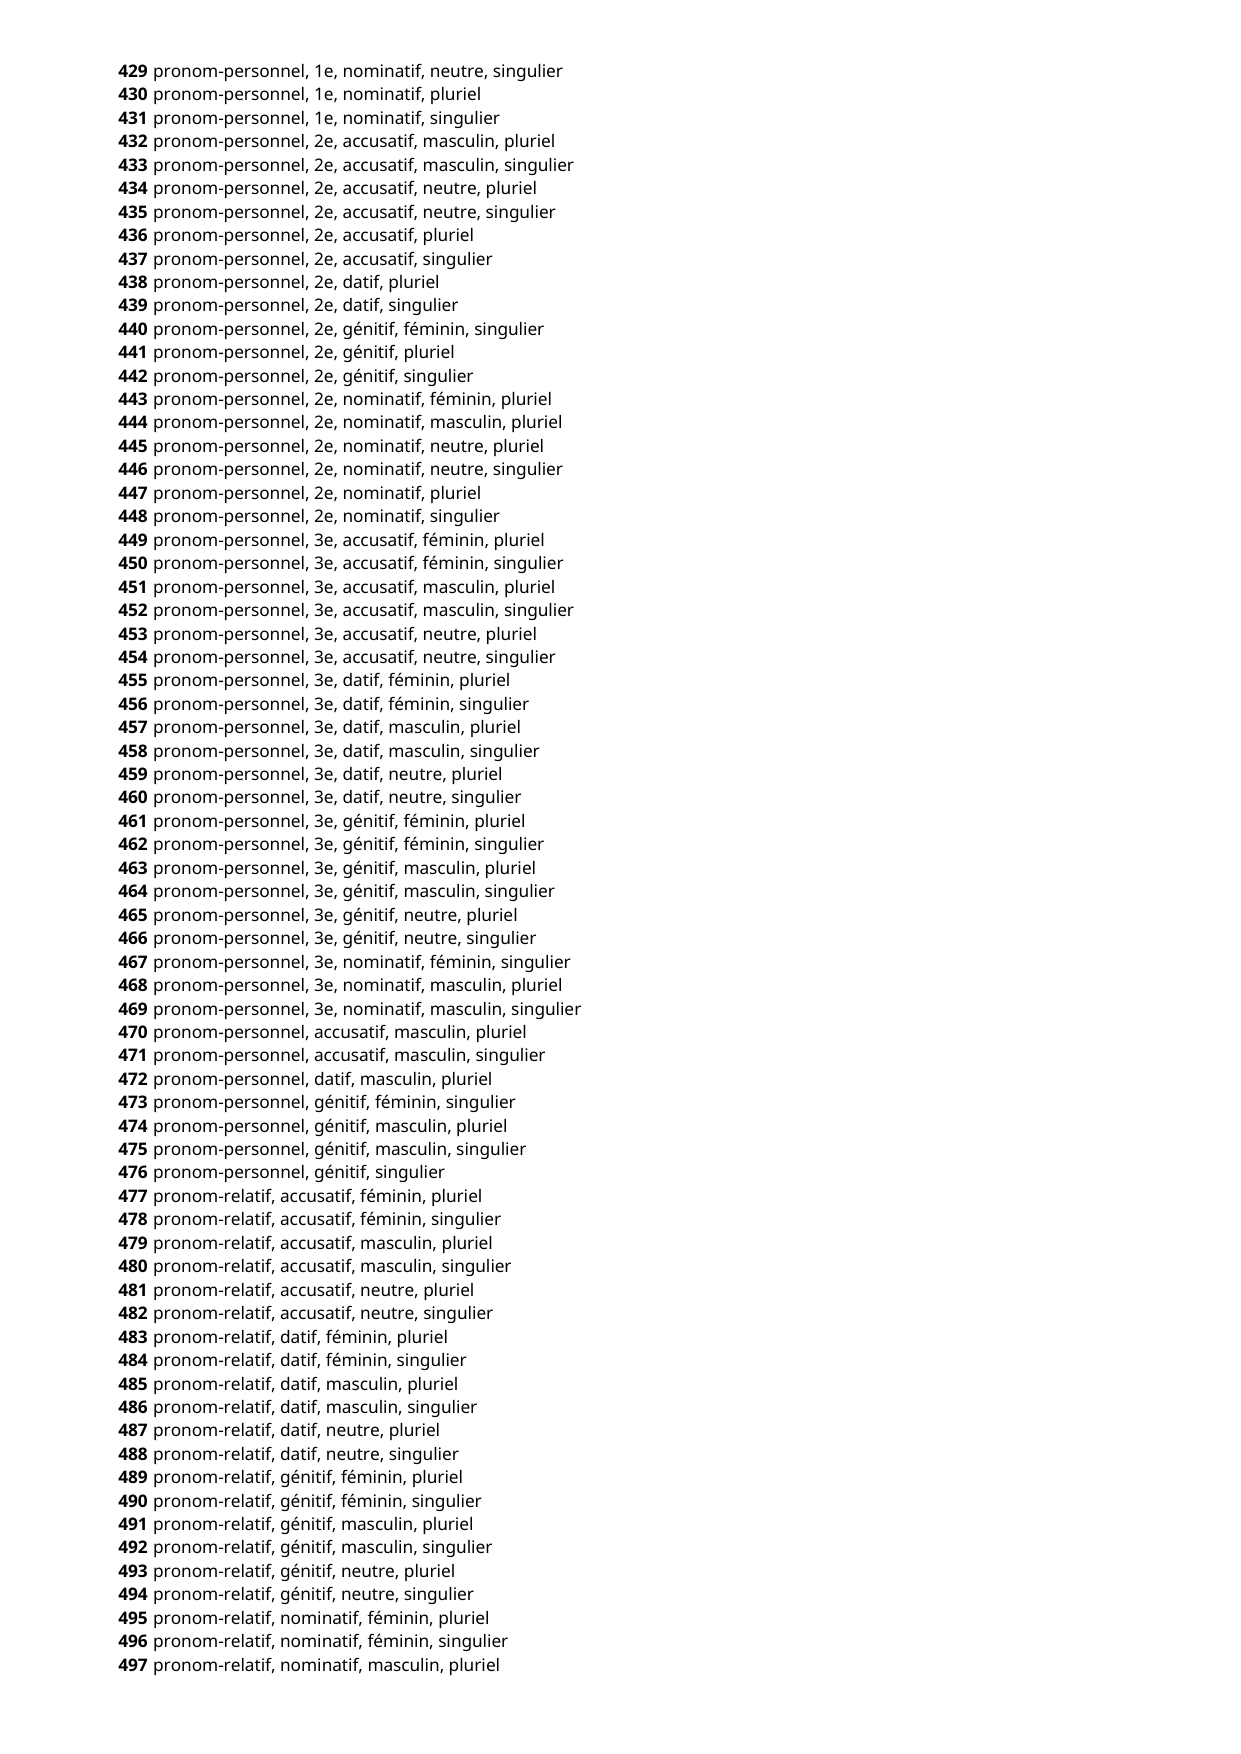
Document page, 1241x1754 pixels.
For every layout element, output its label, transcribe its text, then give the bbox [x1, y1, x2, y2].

table_cell pronom-personnel, 2e, accusatif, neutre, singulier [153, 200, 1240, 223]
table_cell pronom-personnel, 3e, génitif, féminin, pluriel [153, 809, 1240, 832]
table_cell 487 [118, 1419, 153, 1442]
table_cell pronom-relatif, datif, féminin, singulier [153, 1348, 1240, 1372]
table_cell 454 [118, 645, 153, 668]
table_cell pronom-personnel, 3e, accusatif, féminin, singulier [153, 551, 1240, 575]
table_cell pronom-relatif, nominatif, féminin, singulier [153, 1629, 1240, 1653]
table_cell 467 [118, 950, 153, 973]
table_cell pronom-personnel, 3e, nominatif, féminin, singulier [153, 950, 1240, 973]
table_cell pronom-personnel, 3e, nominatif, masculin, singulier [153, 997, 1240, 1020]
table_cell 494 [118, 1583, 153, 1606]
table_cell 434 [118, 176, 153, 200]
table_cell 468 [118, 973, 153, 997]
table_cell 489 [118, 1465, 153, 1489]
table_cell pronom-personnel, 3e, datif, neutre, pluriel [153, 762, 1240, 786]
table_cell pronom-personnel, accusatif, masculin, pluriel [153, 1020, 1240, 1043]
table_cell 493 [118, 1559, 153, 1582]
table_cell 435 [118, 200, 153, 223]
table_cell 438 [118, 270, 153, 293]
table_cell pronom-personnel, 2e, nominatif, féminin, pluriel [153, 387, 1240, 411]
table_cell 473 [118, 1090, 153, 1114]
table_cell pronom-relatif, accusatif, neutre, singulier [153, 1301, 1240, 1325]
table_cell 445 [118, 434, 153, 457]
table_cell 486 [118, 1395, 153, 1418]
table_cell pronom-relatif, datif, masculin, pluriel [153, 1372, 1240, 1395]
table_cell 478 [118, 1208, 153, 1231]
table_cell pronom-personnel, 3e, datif, masculin, singulier [153, 739, 1240, 762]
table_cell 436 [118, 223, 153, 247]
table_cell pronom-personnel, 3e, datif, masculin, pluriel [153, 715, 1240, 739]
table_cell pronom-personnel, 3e, accusatif, masculin, singulier [153, 598, 1240, 622]
table_cell pronom-personnel, génitif, singulier [153, 1161, 1240, 1184]
table_cell pronom-relatif, accusatif, féminin, singulier [153, 1208, 1240, 1231]
table_cell pronom-personnel, 2e, datif, singulier [153, 294, 1240, 317]
table_cell 441 [118, 340, 153, 364]
table_cell 479 [118, 1231, 153, 1254]
table_cell 474 [118, 1114, 153, 1137]
table_cell pronom-personnel, 3e, datif, féminin, pluriel [153, 669, 1240, 692]
table_cell pronom-personnel, 1e, nominatif, neutre, singulier [153, 59, 1240, 82]
table_cell 458 [118, 739, 153, 762]
table_cell pronom-personnel, 2e, génitif, singulier [153, 364, 1240, 387]
table_cell pronom-personnel, 3e, accusatif, neutre, pluriel [153, 622, 1240, 645]
table_cell 437 [118, 247, 153, 270]
table_cell pronom-personnel, 2e, nominatif, pluriel [153, 481, 1240, 504]
table_cell 444 [118, 411, 153, 434]
table_cell pronom-personnel, 2e, nominatif, neutre, pluriel [153, 434, 1240, 457]
table_cell pronom-relatif, datif, masculin, singulier [153, 1395, 1240, 1418]
table_cell 440 [118, 317, 153, 340]
table_cell pronom-personnel, 2e, accusatif, neutre, pluriel [153, 176, 1240, 200]
table_cell 449 [118, 528, 153, 551]
table_cell pronom-relatif, génitif, féminin, pluriel [153, 1465, 1240, 1489]
table_cell pronom-personnel, génitif, féminin, singulier [153, 1090, 1240, 1114]
table_cell pronom-relatif, datif, féminin, pluriel [153, 1325, 1240, 1348]
table_cell 432 [118, 129, 153, 153]
table_cell 466 [118, 926, 153, 950]
table_cell pronom-personnel, 1e, nominatif, singulier [153, 106, 1240, 129]
table_cell pronom-personnel, 3e, datif, neutre, singulier [153, 786, 1240, 809]
table_cell 430 [118, 83, 153, 106]
table_cell pronom-personnel, 2e, génitif, pluriel [153, 340, 1240, 364]
table_cell 447 [118, 481, 153, 504]
table_cell 490 [118, 1489, 153, 1512]
table_cell 476 [118, 1161, 153, 1184]
table_cell pronom-personnel, 3e, accusatif, féminin, pluriel [153, 528, 1240, 551]
table_cell 455 [118, 669, 153, 692]
table_cell 433 [118, 153, 153, 176]
table_cell 497 [118, 1653, 153, 1676]
table_cell 446 [118, 458, 153, 481]
table_cell pronom-personnel, 3e, génitif, masculin, singulier [153, 879, 1240, 903]
table_cell pronom-relatif, génitif, masculin, singulier [153, 1536, 1240, 1559]
table_cell pronom-personnel, accusatif, masculin, singulier [153, 1044, 1240, 1067]
table_cell 463 [118, 856, 153, 879]
table_cell pronom-personnel, 2e, nominatif, masculin, pluriel [153, 411, 1240, 434]
table_cell 465 [118, 903, 153, 926]
table_cell 439 [118, 294, 153, 317]
table_cell pronom-relatif, datif, neutre, pluriel [153, 1419, 1240, 1442]
table_cell 429 [118, 59, 153, 82]
table_cell pronom-personnel, 3e, génitif, féminin, singulier [153, 833, 1240, 856]
table_cell 431 [118, 106, 153, 129]
table_cell 442 [118, 364, 153, 387]
table_cell pronom-relatif, nominatif, masculin, pluriel [153, 1653, 1240, 1676]
table_cell pronom-personnel, 3e, génitif, neutre, singulier [153, 926, 1240, 950]
table_cell 495 [118, 1606, 153, 1629]
table_cell 485 [118, 1372, 153, 1395]
table_cell 484 [118, 1348, 153, 1372]
table_cell 457 [118, 715, 153, 739]
table_cell 448 [118, 504, 153, 528]
table_cell 492 [118, 1536, 153, 1559]
table_cell 471 [118, 1044, 153, 1067]
table_cell 443 [118, 387, 153, 411]
table_cell 459 [118, 762, 153, 786]
table_cell 477 [118, 1184, 153, 1207]
table_cell pronom-personnel, 3e, génitif, masculin, pluriel [153, 856, 1240, 879]
table_cell 461 [118, 809, 153, 832]
table_cell pronom-personnel, 3e, accusatif, neutre, singulier [153, 645, 1240, 668]
table_cell 470 [118, 1020, 153, 1043]
table_cell 469 [118, 997, 153, 1020]
table_cell pronom-personnel, 2e, nominatif, singulier [153, 504, 1240, 528]
table_cell 450 [118, 551, 153, 575]
table_cell pronom-relatif, accusatif, féminin, pluriel [153, 1184, 1240, 1207]
table_cell pronom-personnel, datif, masculin, pluriel [153, 1067, 1240, 1090]
table_cell 451 [118, 575, 153, 598]
table_cell pronom-personnel, 2e, accusatif, singulier [153, 247, 1240, 270]
table_cell pronom-personnel, génitif, masculin, pluriel [153, 1114, 1240, 1137]
table_cell pronom-personnel, 3e, génitif, neutre, pluriel [153, 903, 1240, 926]
table_cell 481 [118, 1278, 153, 1301]
table_cell pronom-personnel, 1e, nominatif, pluriel [153, 83, 1240, 106]
table_cell pronom-personnel, génitif, masculin, singulier [153, 1137, 1240, 1161]
table_cell pronom-personnel, 3e, datif, féminin, singulier [153, 692, 1240, 715]
table_cell pronom-personnel, 2e, accusatif, pluriel [153, 223, 1240, 247]
table_cell 464 [118, 879, 153, 903]
table_cell pronom-relatif, génitif, masculin, pluriel [153, 1512, 1240, 1536]
table_cell 488 [118, 1442, 153, 1465]
table_cell pronom-relatif, accusatif, neutre, pluriel [153, 1278, 1240, 1301]
table_cell pronom-relatif, génitif, féminin, singulier [153, 1489, 1240, 1512]
table_cell 496 [118, 1629, 153, 1653]
table_cell 483 [118, 1325, 153, 1348]
table_cell pronom-personnel, 2e, accusatif, masculin, pluriel [153, 129, 1240, 153]
table_cell pronom-personnel, 2e, génitif, féminin, singulier [153, 317, 1240, 340]
table_cell pronom-relatif, accusatif, masculin, singulier [153, 1254, 1240, 1278]
table_cell pronom-relatif, génitif, neutre, pluriel [153, 1559, 1240, 1582]
table_cell 482 [118, 1301, 153, 1325]
table_cell pronom-personnel, 3e, accusatif, masculin, pluriel [153, 575, 1240, 598]
table_cell 491 [118, 1512, 153, 1536]
table_cell pronom-personnel, 2e, nominatif, neutre, singulier [153, 458, 1240, 481]
table_cell 462 [118, 833, 153, 856]
table_cell 472 [118, 1067, 153, 1090]
table_cell pronom-personnel, 2e, accusatif, masculin, singulier [153, 153, 1240, 176]
table_cell pronom-relatif, accusatif, masculin, pluriel [153, 1231, 1240, 1254]
table_cell pronom-personnel, 2e, datif, pluriel [153, 270, 1240, 293]
table_cell 453 [118, 622, 153, 645]
table_cell 456 [118, 692, 153, 715]
table_cell pronom-personnel, 3e, nominatif, masculin, pluriel [153, 973, 1240, 997]
table_cell 452 [118, 598, 153, 622]
table_cell 475 [118, 1137, 153, 1161]
table_cell pronom-relatif, nominatif, féminin, pluriel [153, 1606, 1240, 1629]
table_cell pronom-relatif, génitif, neutre, singulier [153, 1583, 1240, 1606]
table_cell pronom-relatif, datif, neutre, singulier [153, 1442, 1240, 1465]
table_cell 480 [118, 1254, 153, 1278]
table_cell 460 [118, 786, 153, 809]
